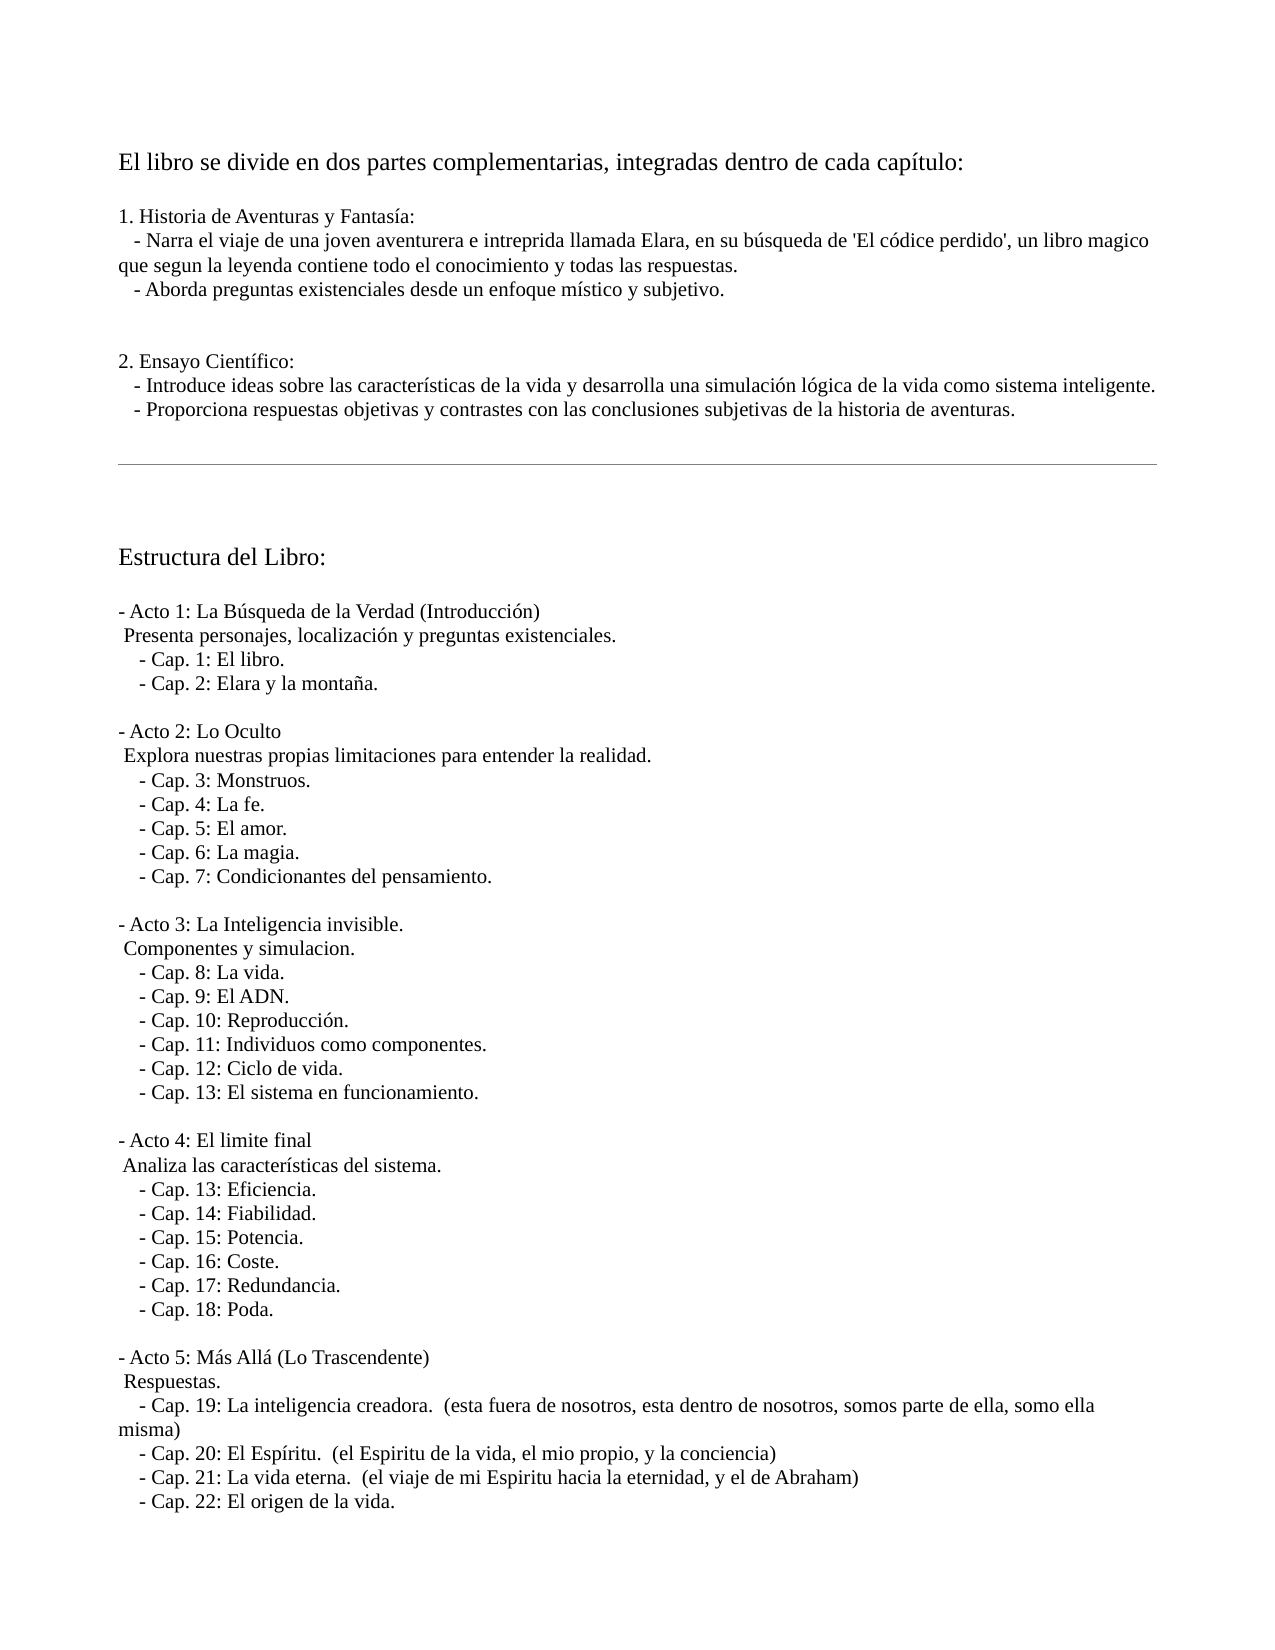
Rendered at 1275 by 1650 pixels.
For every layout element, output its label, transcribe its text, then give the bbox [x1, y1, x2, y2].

text - Cap. 4: La fe. [118, 792, 1157, 816]
text - Acto 1: La Búsqueda de la Verdad (Introducción) [118, 599, 1157, 623]
text - Acto 3: La Inteligencia invisible. [118, 912, 1157, 936]
text Componentes y simulacion. [118, 936, 1157, 960]
text - Acto 4: El limite final [118, 1128, 1157, 1152]
text Estructura del Libro: [118, 542, 1157, 570]
text Respuestas. [118, 1369, 1157, 1393]
text - Cap. 20: El Espíritu. (el Espiritu de la vida, el mio propio, y la conciencia) [118, 1441, 1157, 1465]
text - Cap. 7: Condicionantes del pensamiento. [118, 864, 1157, 888]
text - Cap. 21: La vida eterna. (el viaje de mi Espiritu hacia la eternidad, y el de Abraham) [118, 1465, 1157, 1489]
text - Acto 5: Más Allá (Lo Trascendente) [118, 1345, 1157, 1369]
text - Cap. 8: La vida. [118, 960, 1157, 984]
text - Introduce ideas sobre las características de la vida y desarrolla una simulación lógica de la vida como sistema inteligente. [118, 373, 1157, 397]
text - Cap. 2: Elara y la montaña. [118, 671, 1157, 695]
text - Cap. 17: Redundancia. [118, 1273, 1157, 1297]
text - Cap. 14: Fiabilidad. [118, 1201, 1157, 1225]
text - Cap. 9: El ADN. [118, 984, 1157, 1008]
text - Cap. 22: El origen de la vida. [118, 1489, 1157, 1513]
text - Cap. 12: Ciclo de vida. [118, 1056, 1157, 1080]
text Analiza las características del sistema. [118, 1152, 1157, 1177]
text 1. Historia de Aventuras y Fantasía: [118, 204, 1157, 228]
text - Cap. 5: El amor. [118, 816, 1157, 840]
text - Cap. 6: La magia. [118, 840, 1157, 864]
text - Cap. 13: El sistema en funcionamiento. [118, 1080, 1157, 1104]
text 2. Ensayo Científico: [118, 349, 1157, 373]
text - Aborda preguntas existenciales desde un enfoque místico y subjetivo. [118, 277, 1157, 301]
text - Cap. 18: Poda. [118, 1297, 1157, 1321]
text - Cap. 10: Reproducción. [118, 1008, 1157, 1032]
text - Acto 2: Lo Oculto [118, 719, 1157, 743]
text - Cap. 3: Monstruos. [118, 767, 1157, 792]
text - Cap. 11: Individuos como componentes. [118, 1032, 1157, 1056]
text - Proporciona respuestas objetivas y contrastes con las conclusiones subjetivas de la historia de aventuras. [118, 397, 1157, 421]
text - Narra el viaje de una joven aventurera e intreprida llamada Elara, en su búsqueda de 'El códice perdido', un libro magico que segun la leyenda contiene todo el conocimiento y todas las respuestas. [118, 228, 1157, 277]
text - Cap. 15: Potencia. [118, 1225, 1157, 1249]
text Explora nuestras propias limitaciones para entender la realidad. [118, 743, 1157, 767]
text Presenta personajes, localización y preguntas existenciales. [118, 623, 1157, 647]
text - Cap. 13: Eficiencia. [118, 1177, 1157, 1201]
text - Cap. 1: El libro. [118, 647, 1157, 671]
text - Cap. 16: Coste. [118, 1249, 1157, 1273]
text El libro se divide en dos partes complementarias, integradas dentro de cada capítulo: [118, 147, 1157, 176]
text - Cap. 19: La inteligencia creadora. (esta fuera de nosotros, esta dentro de nosotros, somos parte de ella, somo ella misma) [118, 1393, 1157, 1441]
